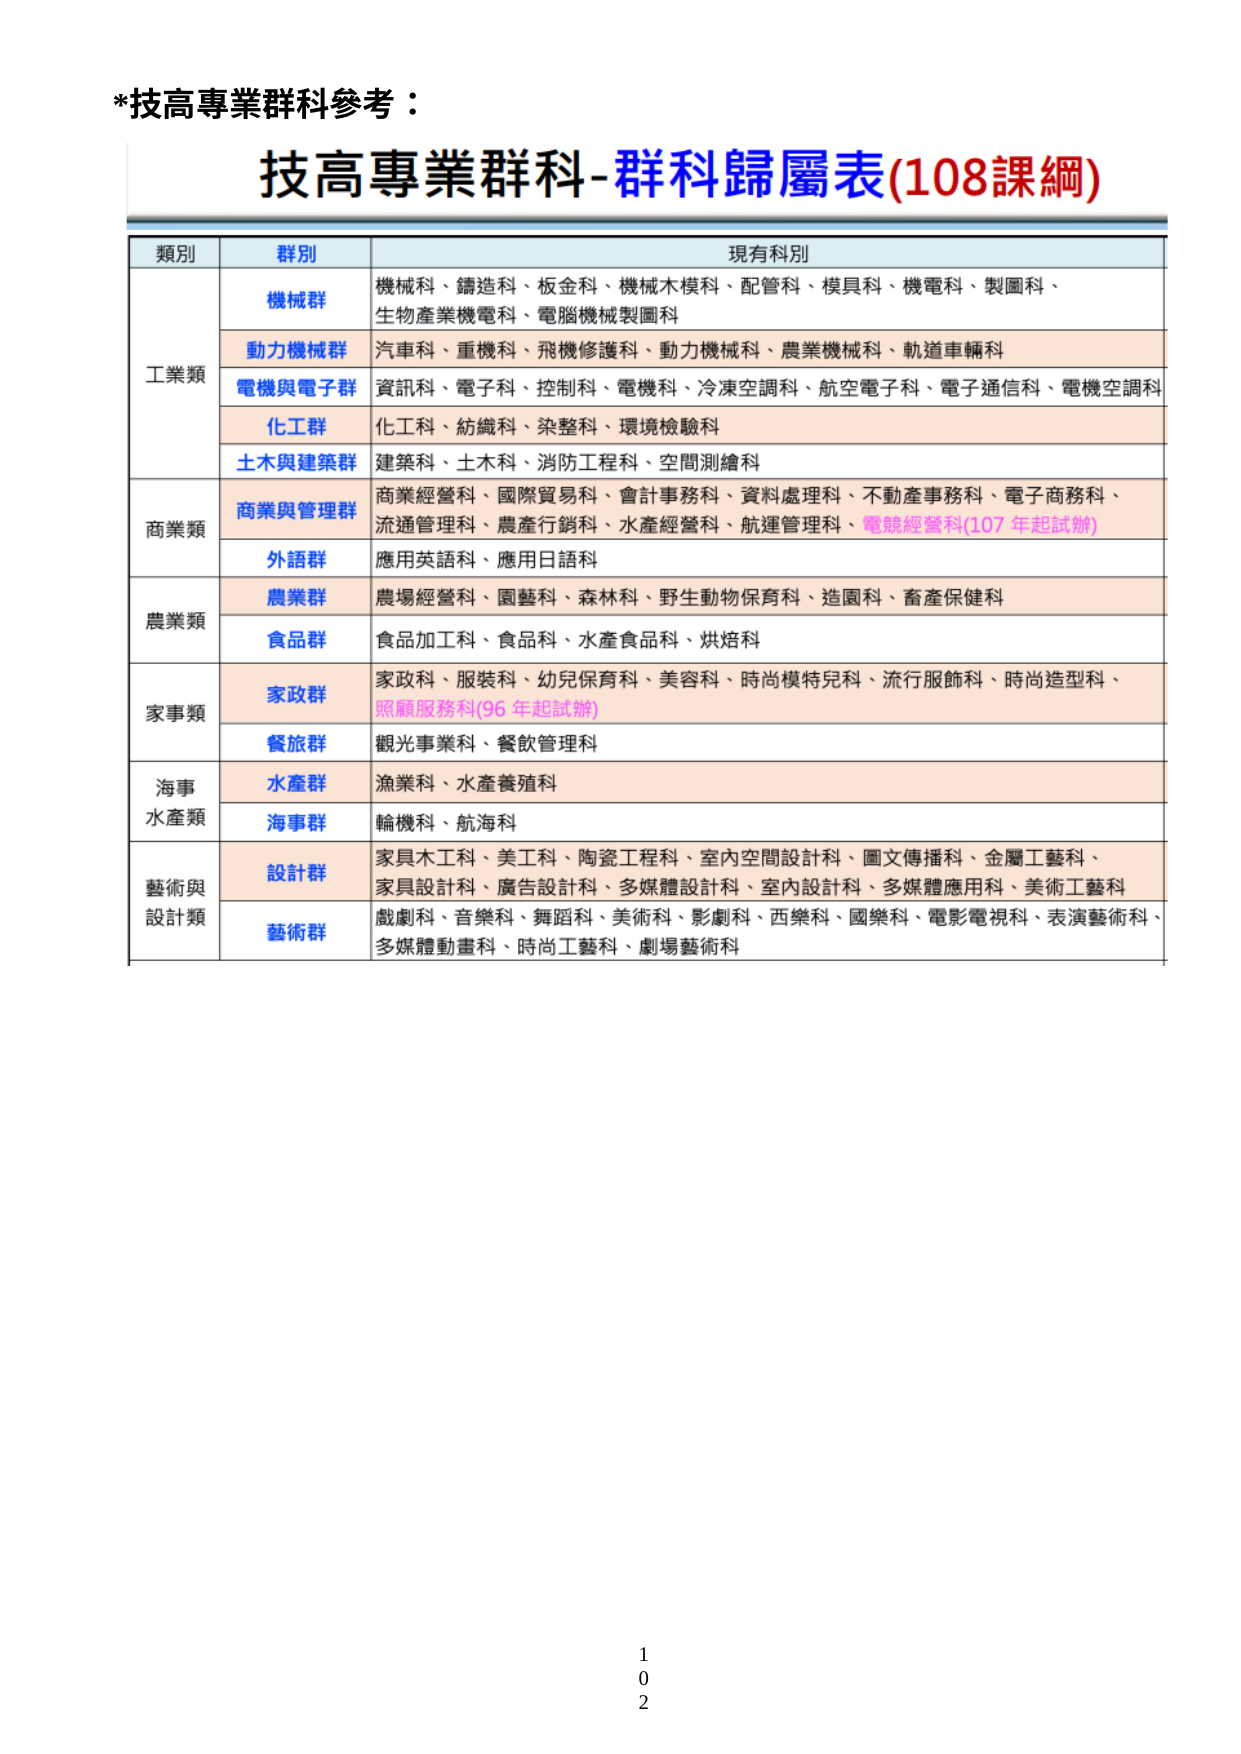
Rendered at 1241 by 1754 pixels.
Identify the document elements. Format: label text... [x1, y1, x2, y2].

text *技高專業群科參考： [112, 78, 1167, 126]
